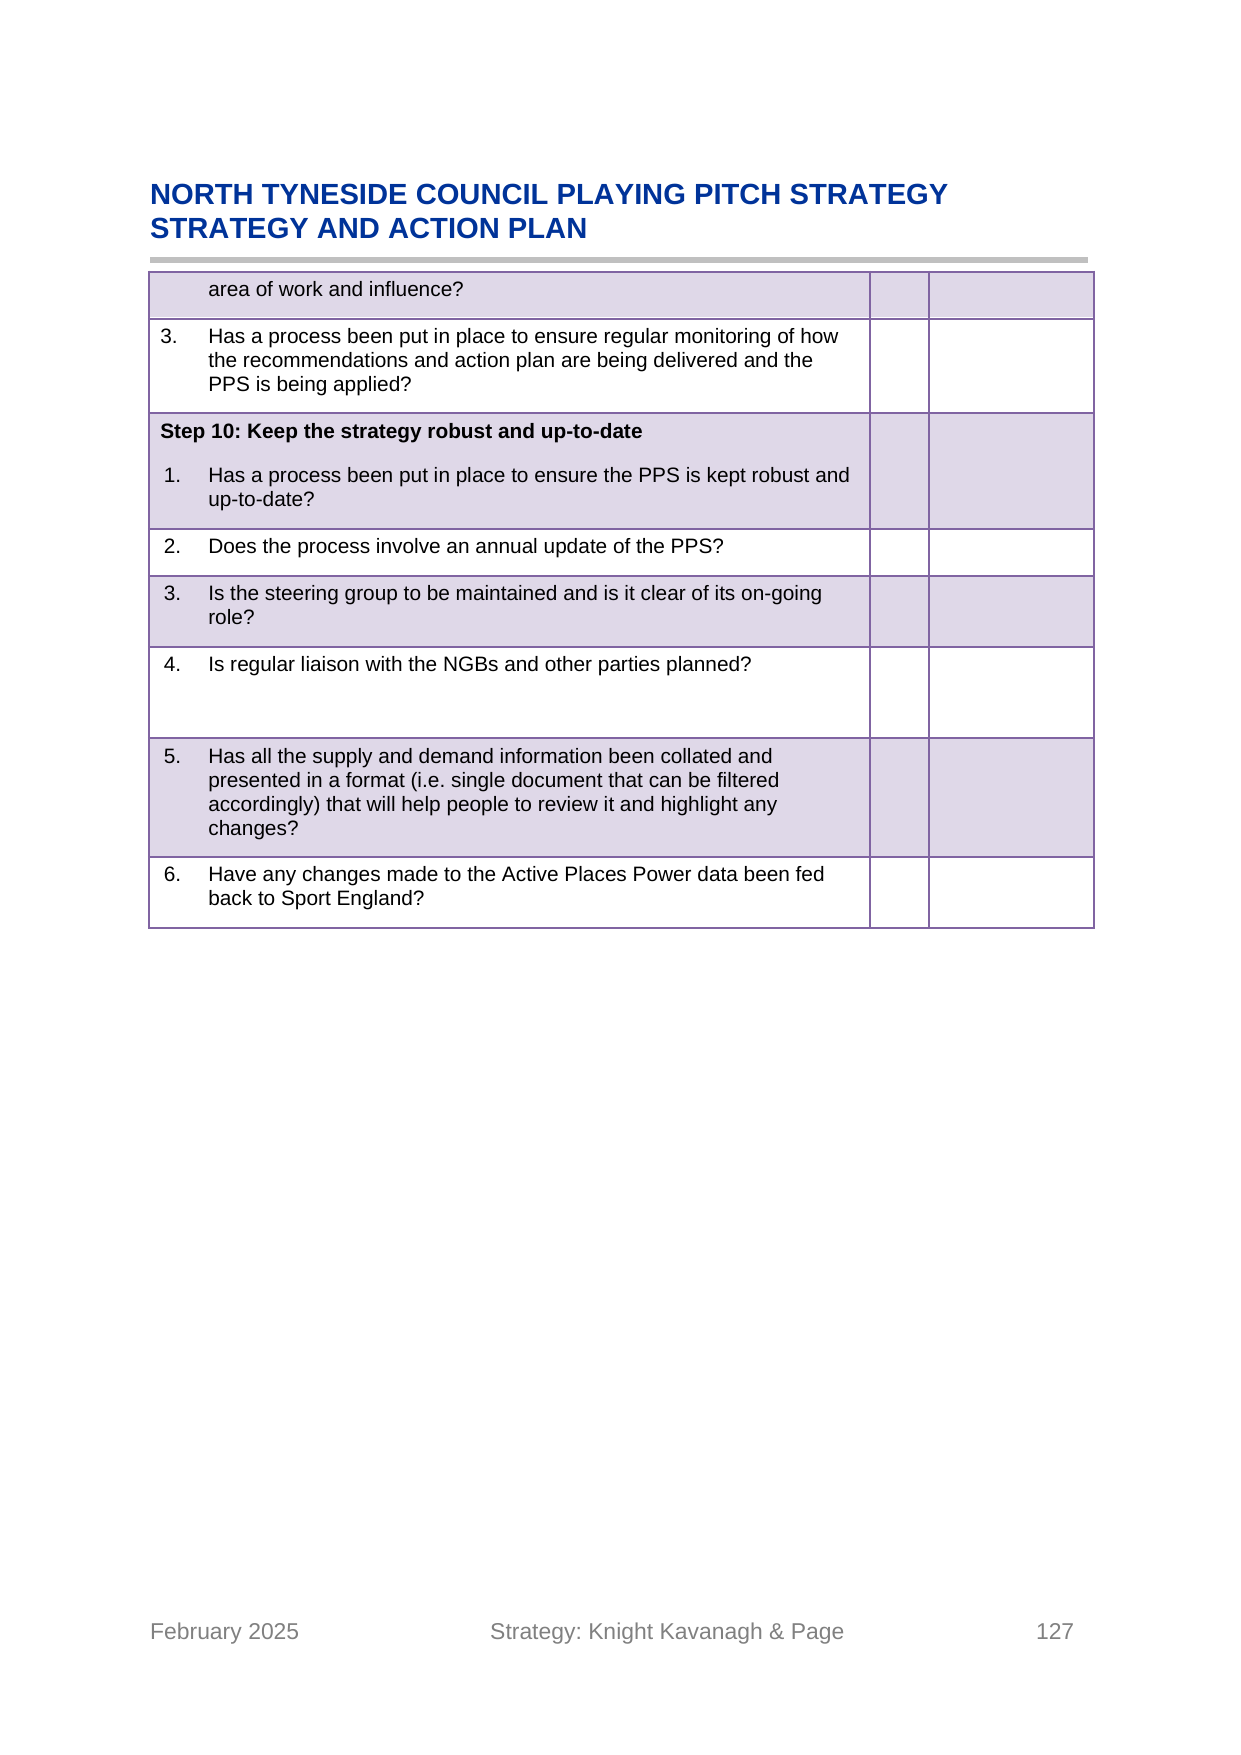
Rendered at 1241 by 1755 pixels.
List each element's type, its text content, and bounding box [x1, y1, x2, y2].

table_cell [871, 414, 928, 528]
table_cell [930, 739, 1093, 856]
table_cell [930, 648, 1093, 737]
table_cell [930, 414, 1093, 528]
table_cell [871, 648, 928, 737]
table_cell [930, 577, 1093, 646]
table_cell [871, 530, 928, 575]
table_cell area of work and influence? [150, 273, 869, 317]
table_cell Have any changes made to the Active Places Power data been fed back to Sport England? [150, 858, 869, 927]
table_cell [930, 320, 1093, 412]
table_cell [871, 273, 928, 317]
table_cell Has all the supply and demand information been collated and presented in a format (i.e. single document that can be filtered accordingly) that will help people to review it and highlight any changes? [150, 739, 869, 856]
table_cell [930, 858, 1093, 927]
table_cell [871, 858, 928, 927]
table_cell Is regular liaison with the NGBs and other parties planned? [150, 648, 869, 737]
table_cell Does the process involve an annual update of the PPS? [150, 530, 869, 575]
table_cell Is the steering group to be maintained and is it clear of its on-going role? [150, 577, 869, 646]
table_cell [871, 320, 928, 412]
table_cell Has a process been put in place to ensure regular monitoring of how the recommendations and action plan are being delivered and the PPS is being applied? [150, 320, 869, 412]
table_cell [930, 530, 1093, 575]
table_cell [871, 577, 928, 646]
table_cell Step 10: Keep the strategy robust and up-to-date Has a process been put in place to ensure the PPS is kept robust and up-to-date? [150, 414, 869, 528]
table_cell [930, 273, 1093, 317]
table_cell [871, 739, 928, 856]
